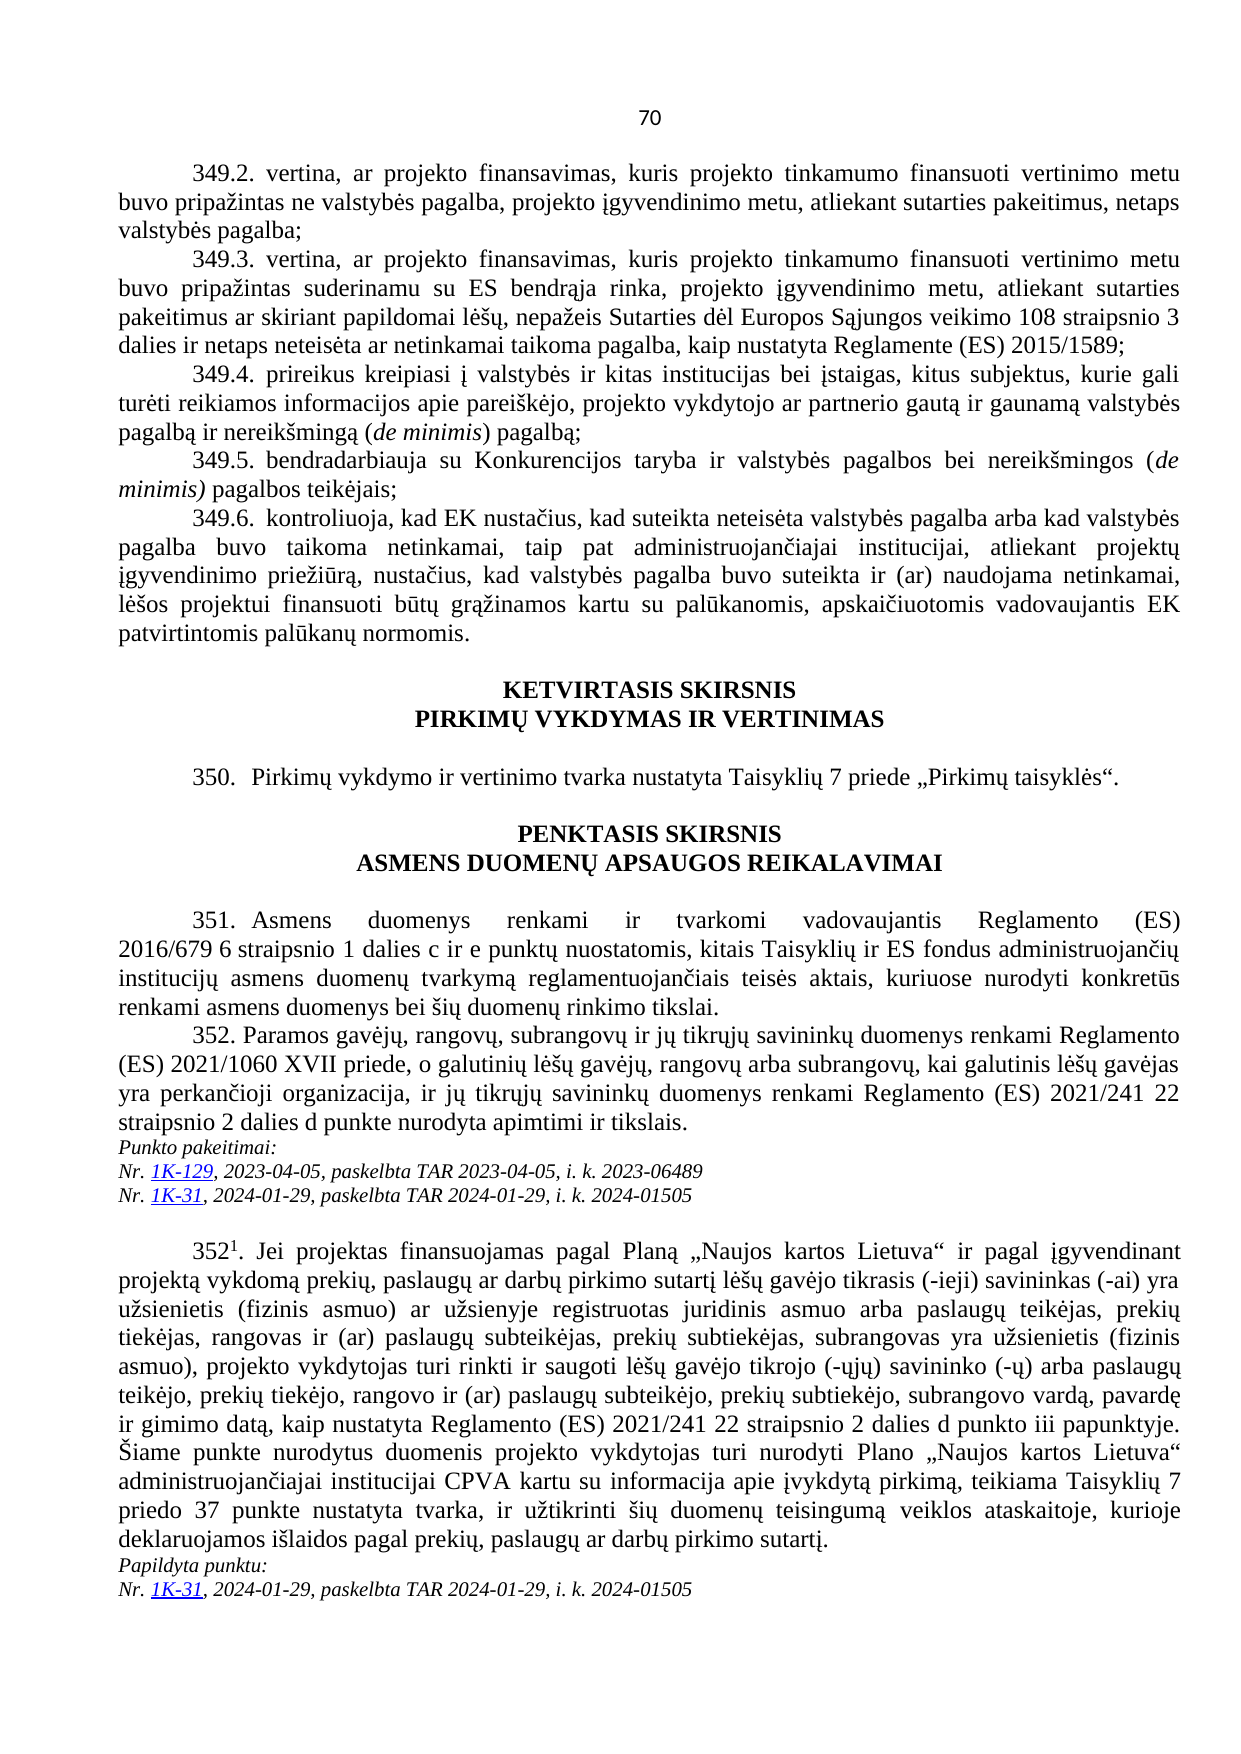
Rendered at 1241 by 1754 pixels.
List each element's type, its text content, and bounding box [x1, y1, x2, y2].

text 350. Pirkimų vykdymo ir vertinimo tvarka nustatyta Taisyklių 7 priede „Pirkimų taisyklės“. [118, 762, 1181, 790]
text 3521. Jei projektas finansuojamas pagal Planą „Naujos kartos Lietuva“ ir pagal įgyvendinant projektą vykdomą prekių, paslaugų ar darbų pirkimo sutartį lėšų gavėjo tikrasis (-ieji) savininkas (-ai) yra užsienietis (fizinis asmuo) ar užsienyje registruotas juridinis asmuo arba paslaugų teikėjas, prekių tiekėjas, rangovas ir (ar) paslaugų subteikėjas, prekių subtiekėjas, subrangovas yra užsienietis (fizinis asmuo), projekto vykdytojas turi rinkti ir saugoti lėšų gavėjo tikrojo (-ųjų) savininko (-ų) arba paslaugų teikėjo, prekių tiekėjo, rangovo ir (ar) paslaugų subteikėjo, prekių subtiekėjo, subrangovo vardą, pavardę ir gimimo datą, kaip nustatyta Reglamento (ES) 2021/241 22 straipsnio 2 dalies d punkto iii papunktyje. Šiame punkte nurodytus duomenis projekto vykdytojas turi nurodyti Plano „Naujos kartos Lietuva“ administruojančiajai institucijai CPVA kartu su informacija apie įvykdytą pirkimą, teikiama Taisyklių 7 priedo 37 punkte nustatyta tvarka, ir užtikrinti šių duomenų teisingumą veiklos ataskaitoje, kurioje deklaruojamos išlaidos pagal prekių, paslaugų ar darbų pirkimo sutartį. [118, 1236, 1181, 1552]
subtitle PENKTASIS SKIRSNIS [118, 819, 1181, 848]
subtitle ASMENS DUOMENŲ APSAUGOS REIKALAVIMAI [118, 848, 1181, 877]
text 351. Asmens duomenys renkami ir tvarkomi vadovaujantis Reglamento (ES) 2016/679 6 straipsnio 1 dalies c ir e punktų nuostatomis, kitais Taisyklių ir ES fondus administruojančių institucijų asmens duomenų tvarkymą reglamentuojančiais teisės aktais, kuriuose nurodyti konkretūs renkami asmens duomenys bei šių duomenų rinkimo tikslai. [118, 905, 1181, 1020]
text Papildyta punktu: [118, 1552, 1181, 1577]
subtitle KETVIRTASIS SKIRSNIS [118, 675, 1181, 704]
text Nr. 1K-129, 2023-04-05, paskelbta TAR 2023-04-05, i. k. 2023-06489 [118, 1159, 1181, 1183]
text 352. Paramos gavėjų, rangovų, subrangovų ir jų tikrųjų savininkų duomenys renkami Reglamento (ES) 2021/1060 XVII priede, o galutinių lėšų gavėjų, rangovų arba subrangovų, kai galutinis lėšų gavėjas yra perkančioji organizacija, ir jų tikrųjų savininkų duomenys renkami Reglamento (ES) 2021/241 22 straipsnio 2 dalies d punkte nurodyta apimtimi ir tikslais. [118, 1020, 1181, 1135]
text 349.2. vertina, ar projekto finansavimas, kuris projekto tinkamumo finansuoti vertinimo metu buvo pripažintas ne valstybės pagalba, projekto įgyvendinimo metu, atliekant sutarties pakeitimus, netaps valstybės pagalba; [118, 158, 1181, 244]
text 349.5. bendradarbiauja su Konkurencijos taryba ir valstybės pagalbos bei nereikšmingos (de minimis) pagalbos teikėjais; [118, 445, 1181, 503]
text Punkto pakeitimai: [118, 1135, 1181, 1159]
subtitle PIRKIMŲ VYKDYMAS IR VERTINIMAS [118, 704, 1181, 733]
text Nr. 1K-31, 2024-01-29, paskelbta TAR 2024-01-29, i. k. 2024-01505 [118, 1577, 1181, 1601]
text 349.6. kontroliuoja, kad EK nustačius, kad suteikta neteisėta valstybės pagalba arba kad valstybės pagalba buvo taikoma netinkamai, taip pat administruojančiajai institucijai, atliekant projektų įgyvendinimo priežiūrą, nustačius, kad valstybės pagalba buvo suteikta ir (ar) naudojama netinkamai, lėšos projektui finansuoti būtų grąžinamos kartu su palūkanomis, apskaičiuotomis vadovaujantis EK patvirtintomis palūkanų normomis. [118, 503, 1181, 647]
text 349.4. prireikus kreipiasi į valstybės ir kitas institucijas bei įstaigas, kitus subjektus, kurie gali turėti reikiamos informacijos apie pareiškėjo, projekto vykdytojo ar partnerio gautą ir gaunamą valstybės pagalbą ir nereikšmingą (de minimis) pagalbą; [118, 359, 1181, 445]
text Nr. 1K-31, 2024-01-29, paskelbta TAR 2024-01-29, i. k. 2024-01505 [118, 1183, 1181, 1207]
text 349.3. vertina, ar projekto finansavimas, kuris projekto tinkamumo finansuoti vertinimo metu buvo pripažintas suderinamu su ES bendrąja rinka, projekto įgyvendinimo metu, atliekant sutarties pakeitimus ar skiriant papildomai lėšų, nepažeis Sutarties dėl Europos Sąjungos veikimo 108 straipsnio 3 dalies ir netaps neteisėta ar netinkamai taikoma pagalba, kaip nustatyta Reglamente (ES) 2015/1589; [118, 244, 1181, 359]
